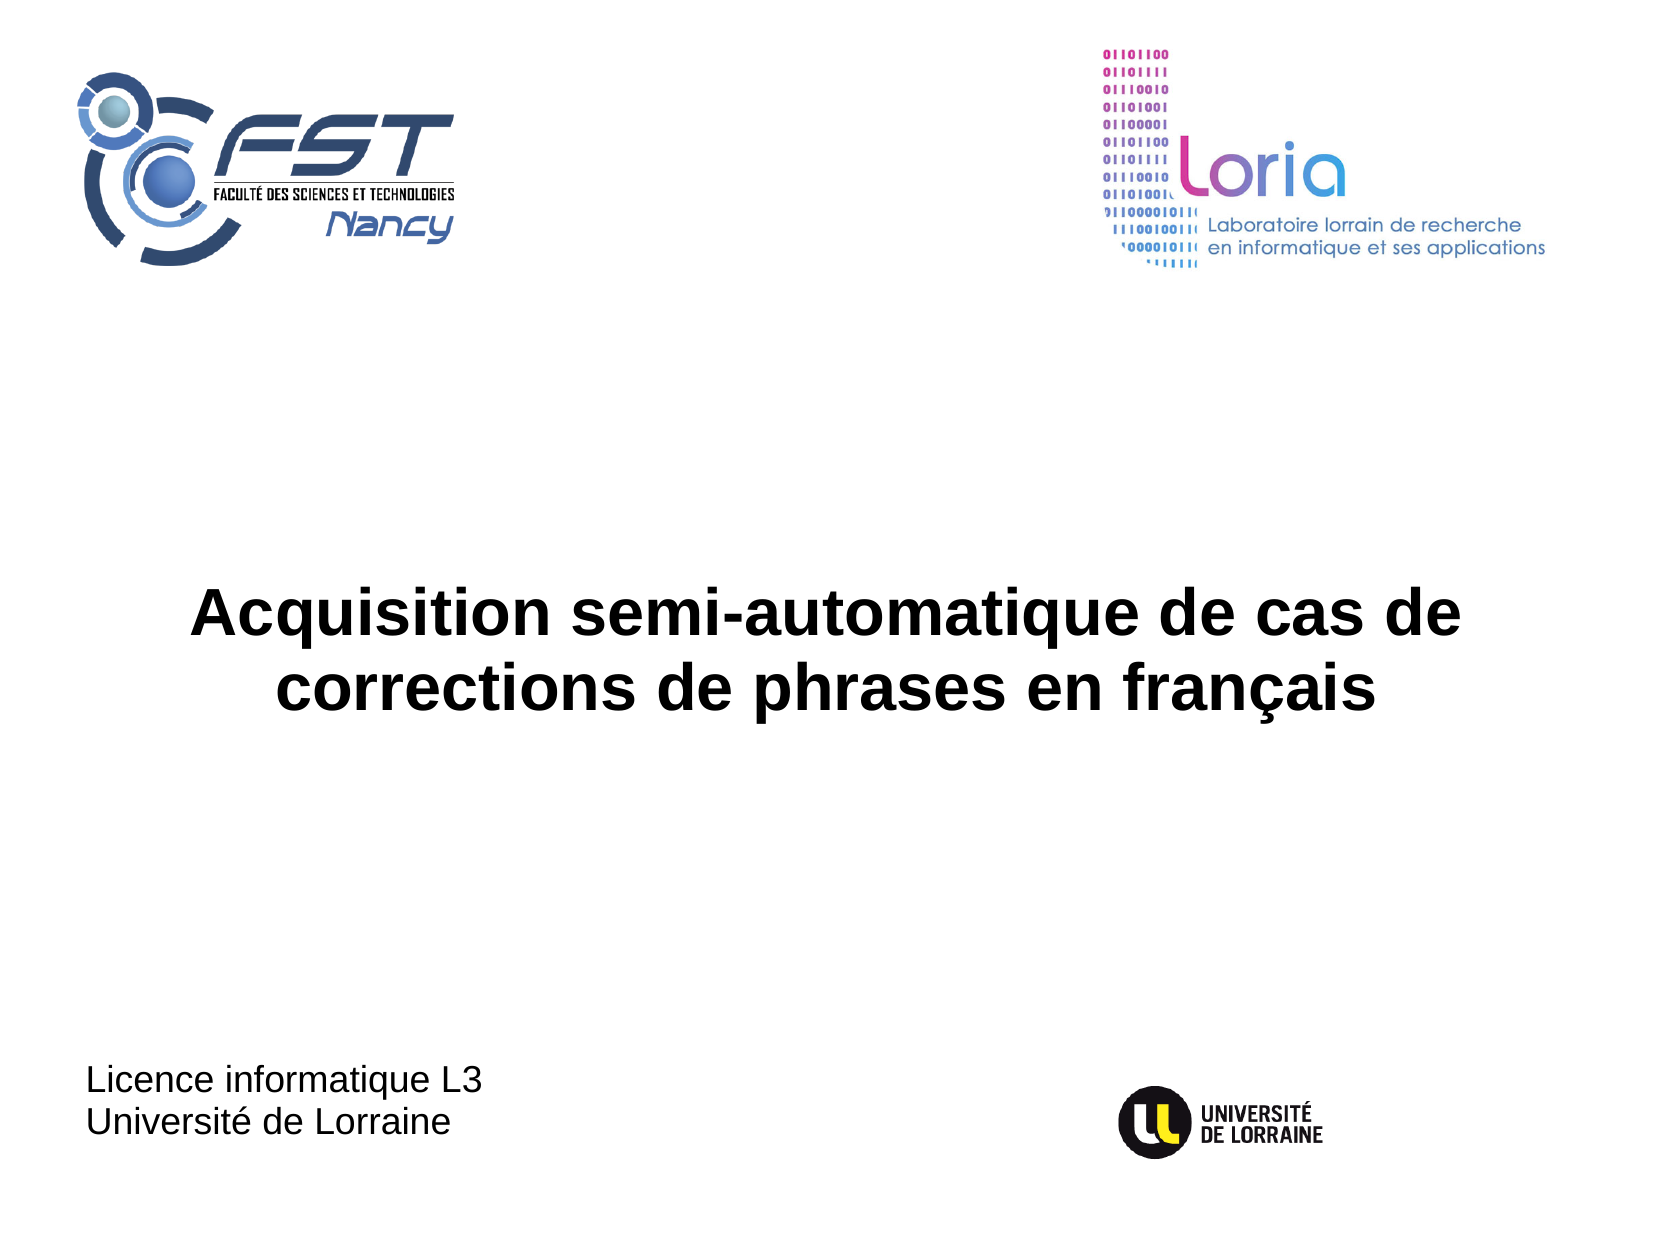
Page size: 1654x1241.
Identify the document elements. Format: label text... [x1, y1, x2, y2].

text_box Licence informatique L3 Université de Lorraine [70, 1051, 638, 1150]
subtitle Acquisition semi-automatique de cas de corrections de phrases en français [82, 290, 1571, 1010]
picture [897, 1027, 1548, 1217]
picture [70, 49, 461, 284]
picture [1086, 33, 1560, 284]
